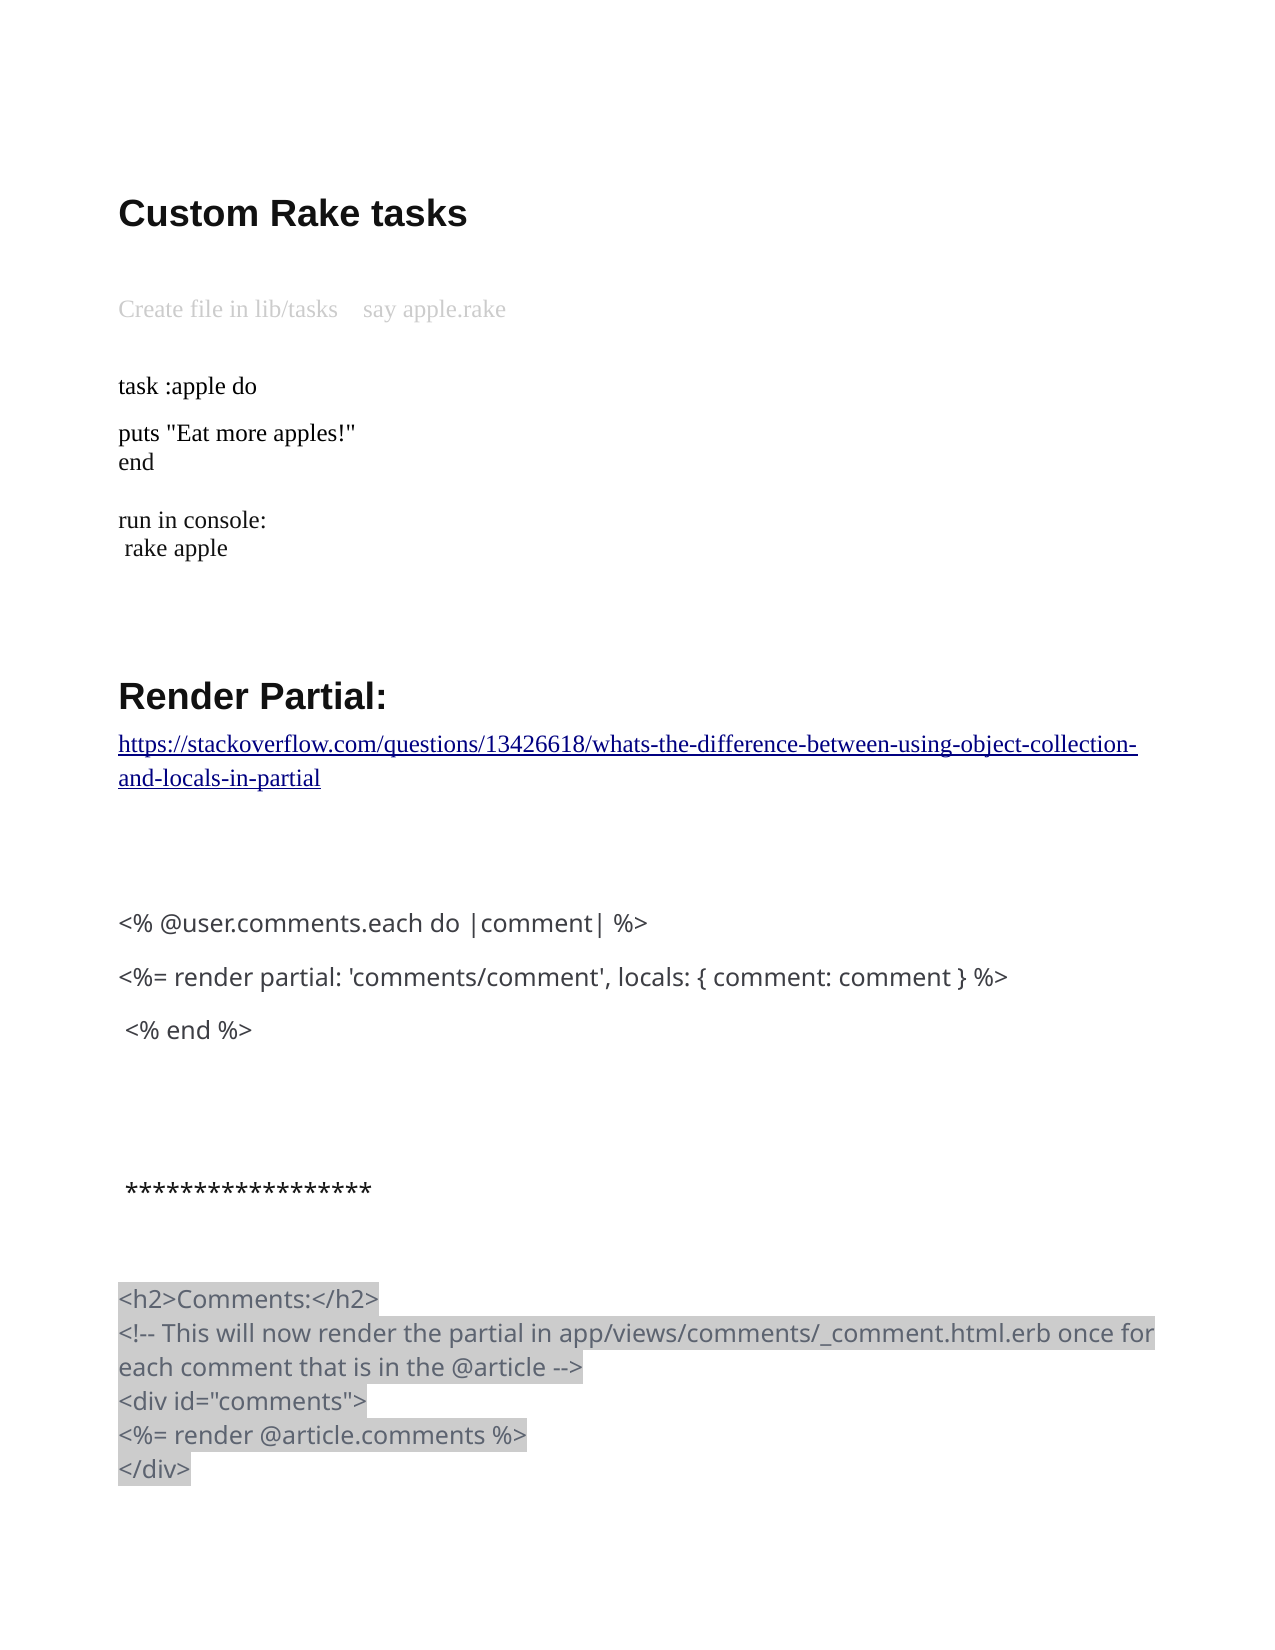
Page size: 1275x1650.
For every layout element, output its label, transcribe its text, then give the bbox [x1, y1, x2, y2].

text puts "Eat more apples!" [118, 418, 1157, 447]
text task :apple do [118, 371, 1157, 399]
text <!-- This will now render the partial in app/views/comments/_comment.html.erb once for each comment that is in the @article --> [118, 1316, 1157, 1384]
text Create file in lib/tasks say apple.rake [118, 294, 1157, 323]
text <%= render partial: 'comments/comment', locals: { comment: comment } %> [118, 959, 1157, 993]
text <div id="comments"> [118, 1384, 1157, 1418]
text https://stackoverflow.com/questions/13426618/whats-the-difference-between-using-object-collection-and-locals-in-partial [118, 729, 1157, 791]
text ****************** [118, 1174, 1157, 1208]
text <%= render @article.comments %> [118, 1418, 1157, 1452]
text <% @user.comments.each do |comment| %> [118, 905, 1157, 939]
text <% end %> [118, 1013, 1157, 1047]
text </div> [118, 1452, 1157, 1486]
text run in console: [118, 505, 1157, 533]
text end [118, 447, 1157, 476]
text rake apple [118, 533, 1157, 562]
text <h2>Comments:</h2> [118, 1282, 1157, 1316]
subtitle Render Partial: [118, 673, 1157, 717]
subtitle Custom Rake tasks [118, 191, 1157, 234]
